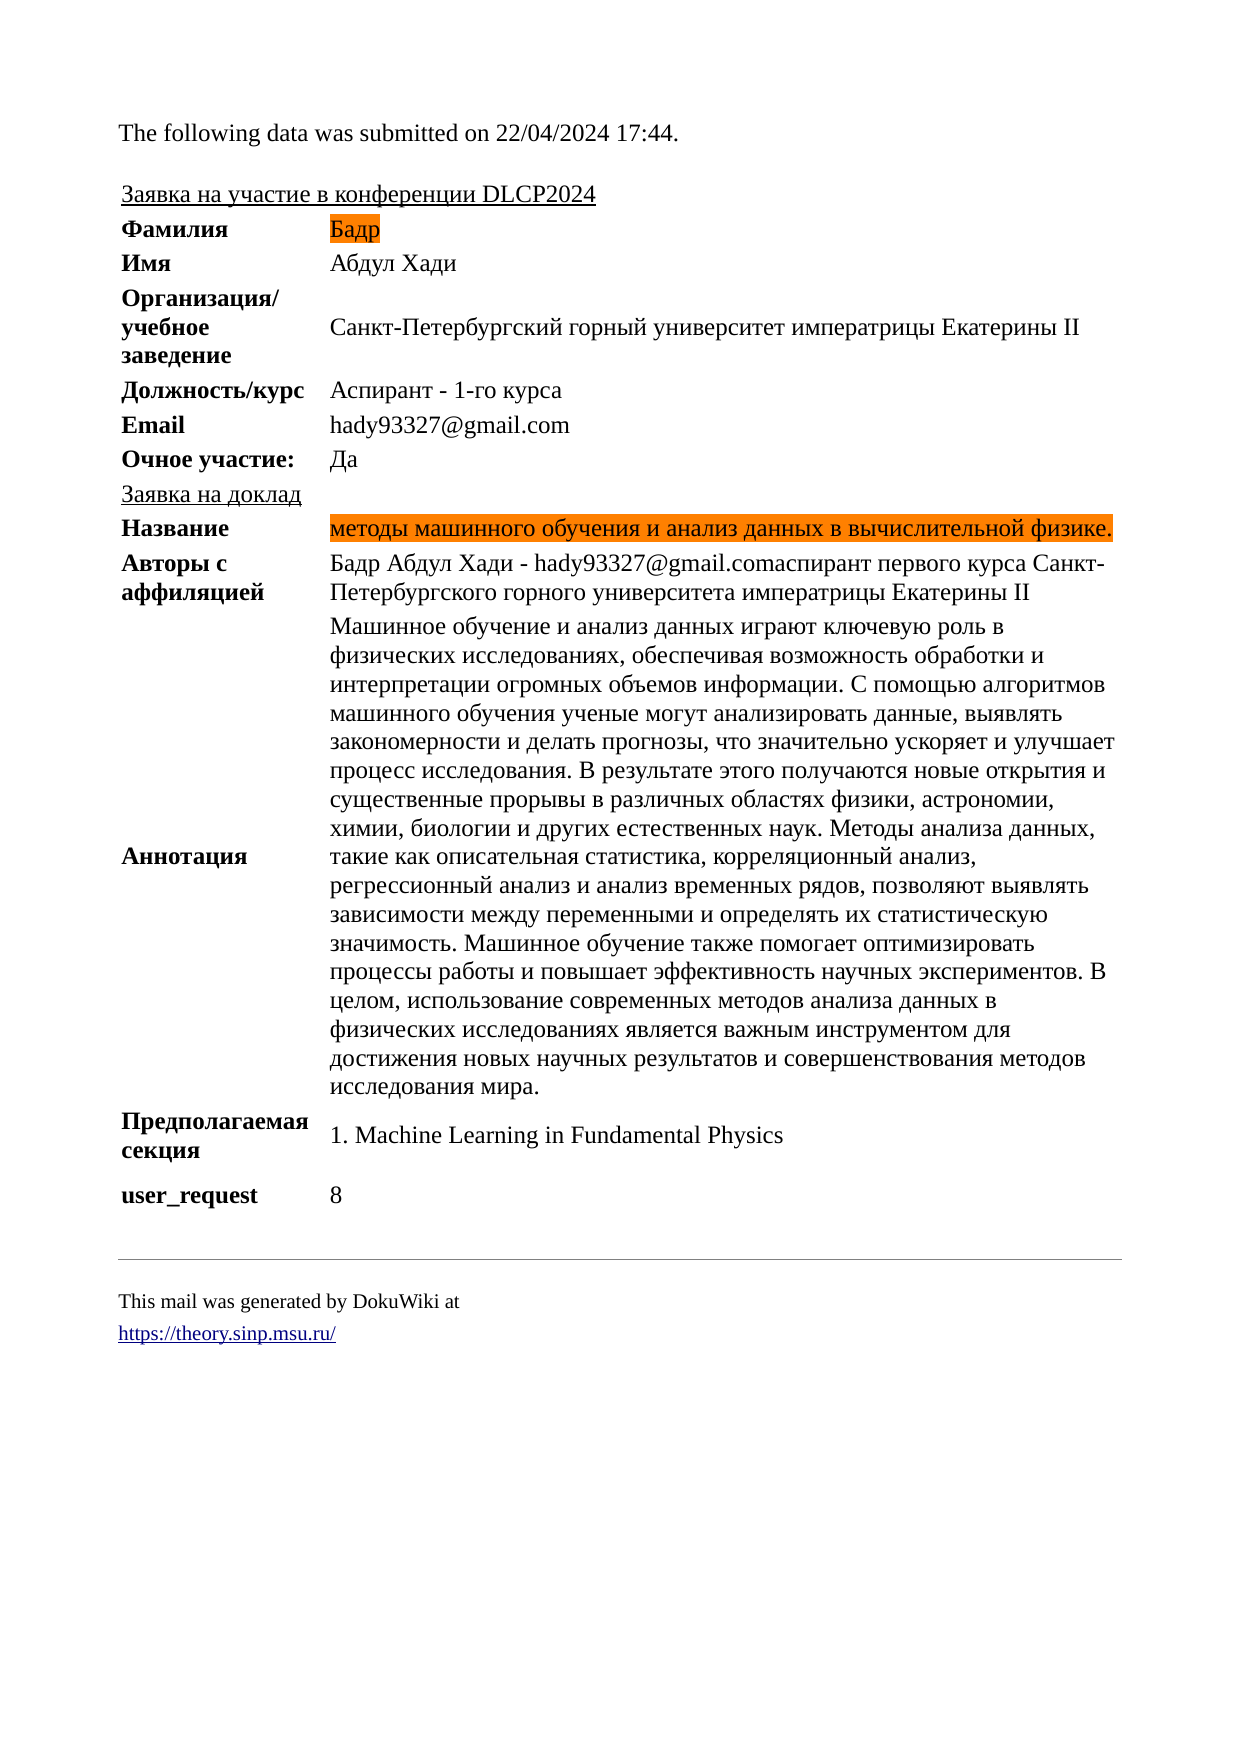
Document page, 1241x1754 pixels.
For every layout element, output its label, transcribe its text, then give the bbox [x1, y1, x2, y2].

table_cell Абдул Хади [327, 246, 1122, 280]
table_cell Санкт-Петербургский горный университет императрицы Екатерины II [327, 280, 1122, 372]
table_cell Название [118, 511, 327, 545]
table_cell Заявка на доклад [118, 476, 1122, 511]
table_cell Авторы с аффиляцией [118, 545, 327, 608]
table_cell user_request [118, 1177, 327, 1212]
table_cell Бадр [327, 211, 1122, 246]
text The following data was submitted on 22/04/2024 17:44. [118, 118, 1122, 147]
table_cell Имя [118, 246, 327, 280]
table_cell Предполагаемая секция [118, 1103, 327, 1166]
table_cell Фамилия [118, 211, 327, 246]
table_cell 8 [327, 1177, 1122, 1212]
text This mail was generated by DokuWiki at https://theory.sinp.msu.ru/ [118, 1289, 1122, 1346]
table_cell Аспирант - 1-го курса [327, 372, 1122, 407]
table_cell Организация/учебное заведение [118, 280, 327, 372]
table_cell Да [327, 441, 1122, 476]
table_header Заявка на участие в конференции DLCP2024 [118, 176, 1122, 211]
table_cell Email [118, 407, 327, 441]
table_cell hady93327@gmail.com [327, 407, 1122, 441]
table_cell методы машинного обучения и анализ данных в вычислительной физике. [327, 511, 1122, 545]
table_cell Аннотация [118, 609, 327, 1103]
table_cell Очное участие: [118, 441, 327, 476]
table_cell Бадр Абдул Хади - hady93327@gmail.comаспирант первого курса Санкт-Петербургского горного университета императрицы Екатерины II [327, 545, 1122, 608]
table_cell 1. Machine Learning in Fundamental Physics [327, 1103, 1122, 1166]
table_cell Должность/курс [118, 372, 327, 407]
table_cell Машинное обучение и анализ данных играют ключевую роль в физических исследованиях, обеспечивая возможность обработки и интерпретации огромных объемов информации. С помощью алгоритмов машинного обучения ученые могут анализировать данные, выявлять закономерности и делать прогнозы, что значительно ускоряет и улучшает процесс исследования. В результате этого получаются новые открытия и существенные прорывы в различных областях физики, астрономии, химии, биологии и других естественных наук. Методы анализа данных, такие как описательная статистика, корреляционный анализ, регрессионный анализ и анализ временных рядов, позволяют выявлять зависимости между переменными и определять их статистическую значимость. Машинное обучение также помогает оптимизировать процессы работы и повышает эффективность научных экспериментов. В целом, использование современных методов анализа данных в физических исследованиях является важным инструментом для достижения новых научных результатов и совершенствования методов исследования мира. [327, 609, 1122, 1103]
table_cell [118, 1166, 1122, 1177]
